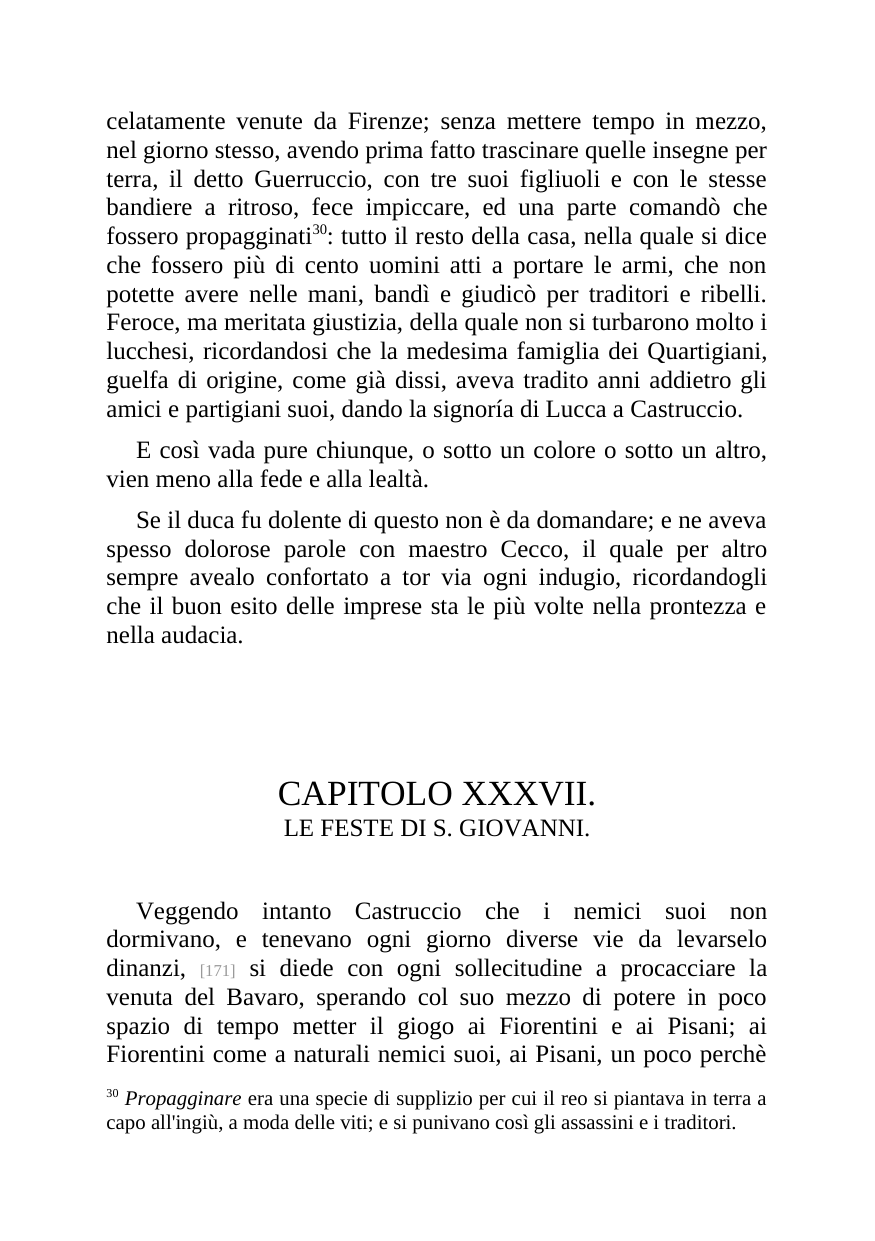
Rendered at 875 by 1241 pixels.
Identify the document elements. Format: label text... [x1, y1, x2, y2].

subtitle LE FESTE DI S. GIOVANNI. [106, 813, 768, 842]
text celatamente venute da Firenze; senza mettere tempo in mezzo, nel giorno stesso, avendo prima fatto trascinare quelle insegne per terra, il detto Guerruccio, con tre suoi figliuoli e con le stesse bandiere a ritroso, fece impiccare, ed una parte comandò che fossero propagginati: tutto il resto della casa, nella quale si dice che fossero più di cento uomini atti a portare le armi, che non potette avere nelle mani, bandì e giudicò per traditori e ribelli. Feroce, ma meritata giustizia, della quale non si turbarono molto i lucchesi, ricordandosi che la medesima famiglia dei Quartigiani, guelfa di origine, come già dissi, aveva tradito anni addietro gli amici e partigiani suoi, dando la signoría di Lucca a Castruccio. [106, 106, 768, 422]
text Propagginare era una specie di supplizio per cui il reo si piantava in terra a capo all'ingiù, a moda delle viti; e si punivano così gli assassini e i traditori. [106, 1086, 768, 1134]
text Veggendo intanto Castruccio che i nemici suoi non dormivano, e tenevano ogni giorno diverse vie da levarselo dinanzi, [171] si diede con ogni sollecitudine a procacciare la venuta del Bavaro, sperando col suo mezzo di potere in poco spazio di tempo metter il giogo ai Fiorentini e ai Pisani; ai Fiorentini come a naturali nemici suoi, ai Pisani, un poco perchè [106, 896, 768, 1068]
subtitle CAPITOLO XXXVII. [106, 772, 768, 813]
text Se il duca fu dolente di questo non è da domandare; e ne aveva spesso dolorose parole con maestro Cecco, il quale per altro sempre avealo confortato a tor via ogni indugio, ricordandogli che il buon esito delle imprese sta le più volte nella prontezza e nella audacia. [106, 505, 768, 649]
text E così vada pure chiunque, o sotto un colore o sotto un altro, vien meno alla fede e alla lealtà. [106, 435, 768, 492]
